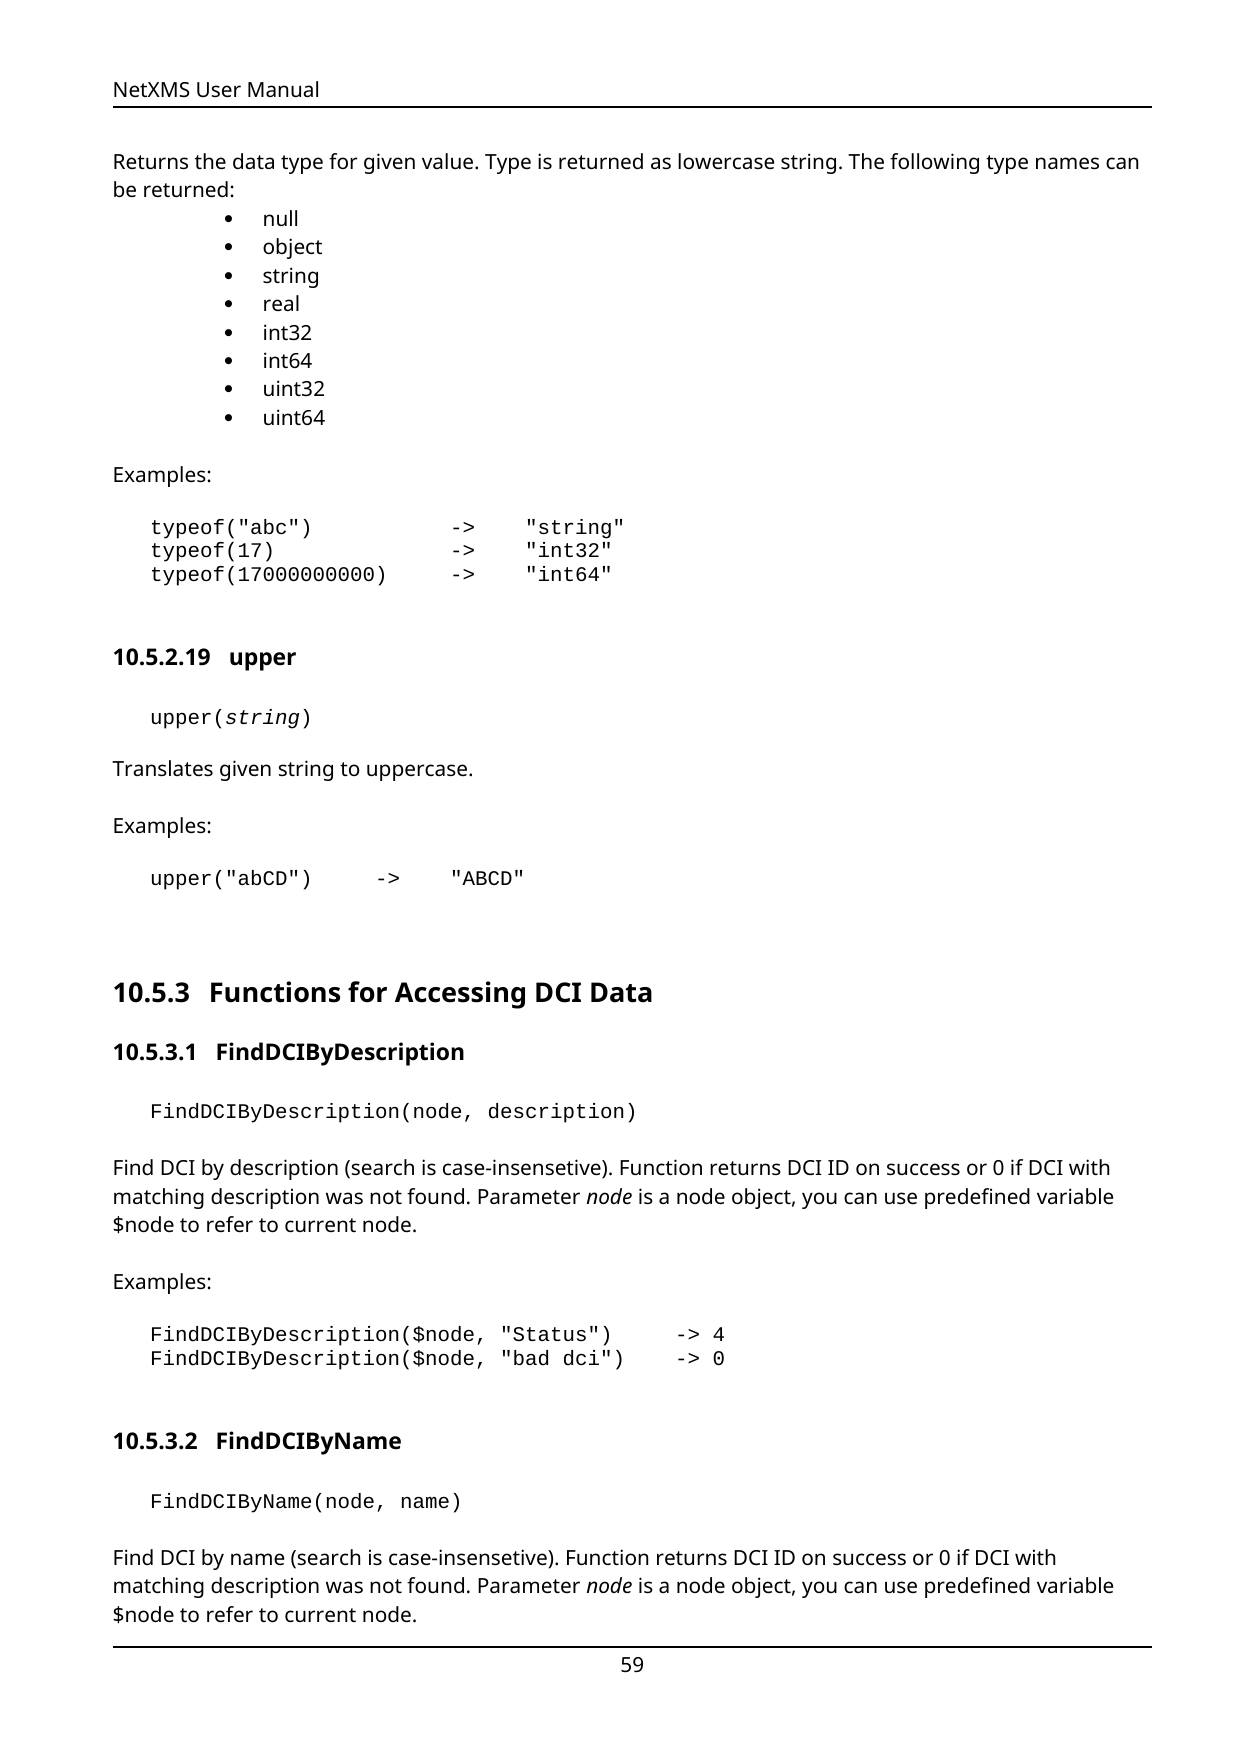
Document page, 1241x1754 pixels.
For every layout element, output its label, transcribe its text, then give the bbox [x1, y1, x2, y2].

text FindDCIByName(node, name) [150, 1491, 1152, 1514]
subtitle Functions for Accessing DCI Data [112, 973, 1152, 1010]
list uint64 [225, 403, 1152, 431]
text Examples: [112, 811, 1152, 839]
text FindDCIByDescription(node, description) [150, 1101, 1152, 1125]
subtitle FindDCIByDescription [112, 1035, 1152, 1067]
text Translates given string to uppercase. [112, 754, 1152, 783]
list int32 [225, 318, 1152, 346]
text Find DCI by description (search is case-insensetive). Function returns DCI ID on success or 0 if DCI with matching description was not found. Parameter node is a node object, you can use predefined variable $node to refer to current node. [112, 1153, 1152, 1239]
list real [225, 289, 1152, 318]
text Returns the data type for given value. Type is returned as lowercase string. The following type names can be returned: [112, 147, 1152, 204]
text upper("abCD") -> "ABCD" [150, 868, 1152, 892]
text typeof(17000000000) -> "int64" [150, 564, 1152, 588]
text typeof("abc") -> "string" [150, 517, 1152, 540]
text typeof(17) -> "int32" [150, 540, 1152, 564]
text Examples: [112, 1267, 1152, 1296]
text upper(string) [150, 707, 1152, 731]
list null [225, 204, 1152, 232]
text FindDCIByDescription($node, "Status") -> 4 [150, 1324, 1152, 1348]
text FindDCIByDescription($node, "bad dci") -> 0 [150, 1348, 1152, 1371]
list string [225, 261, 1152, 289]
subtitle upper [112, 641, 1152, 672]
text Examples: [112, 460, 1152, 488]
text Find DCI by name (search is case-insensetive). Function returns DCI ID on success or 0 if DCI with matching description was not found. Parameter node is a node object, you can use predefined variable $node to refer to current node. [112, 1543, 1152, 1628]
list object [225, 232, 1152, 261]
list int64 [225, 346, 1152, 374]
list uint32 [225, 374, 1152, 403]
subtitle FindDCIByName [112, 1425, 1152, 1456]
